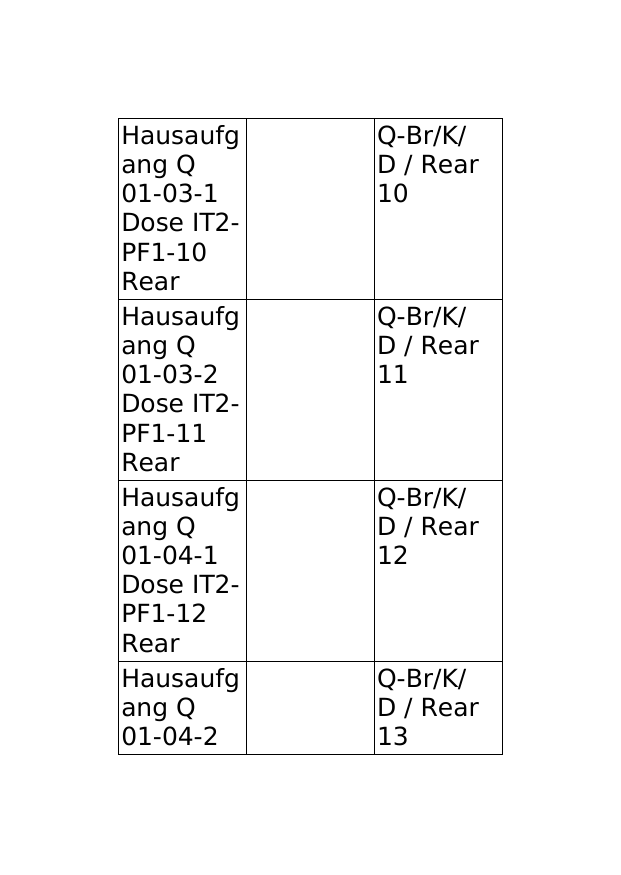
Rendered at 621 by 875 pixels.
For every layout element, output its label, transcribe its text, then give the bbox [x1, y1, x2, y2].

table_cell [247, 119, 374, 299]
table_cell Hausaufgang Q 01-03-1 Dose IT2-PF1-10 Rear [119, 119, 246, 299]
table_cell Hausaufgang Q 01-04-1 Dose IT2-PF1-12 Rear [119, 481, 246, 661]
table_cell [247, 300, 374, 480]
table_cell Hausaufgang Q 01-04-2 [119, 662, 246, 754]
table_cell [247, 481, 374, 661]
table_cell [247, 662, 374, 754]
table_cell Q-Br/K/D / Rear 11 [375, 300, 502, 480]
table_cell Q-Br/K/D / Rear 12 [375, 481, 502, 661]
table_cell Q-Br/K/D / Rear 10 [375, 119, 502, 299]
table_cell Q-Br/K/D / Rear 13 [375, 662, 502, 754]
table_cell Hausaufgang Q 01-03-2 Dose IT2-PF1-11 Rear [119, 300, 246, 480]
